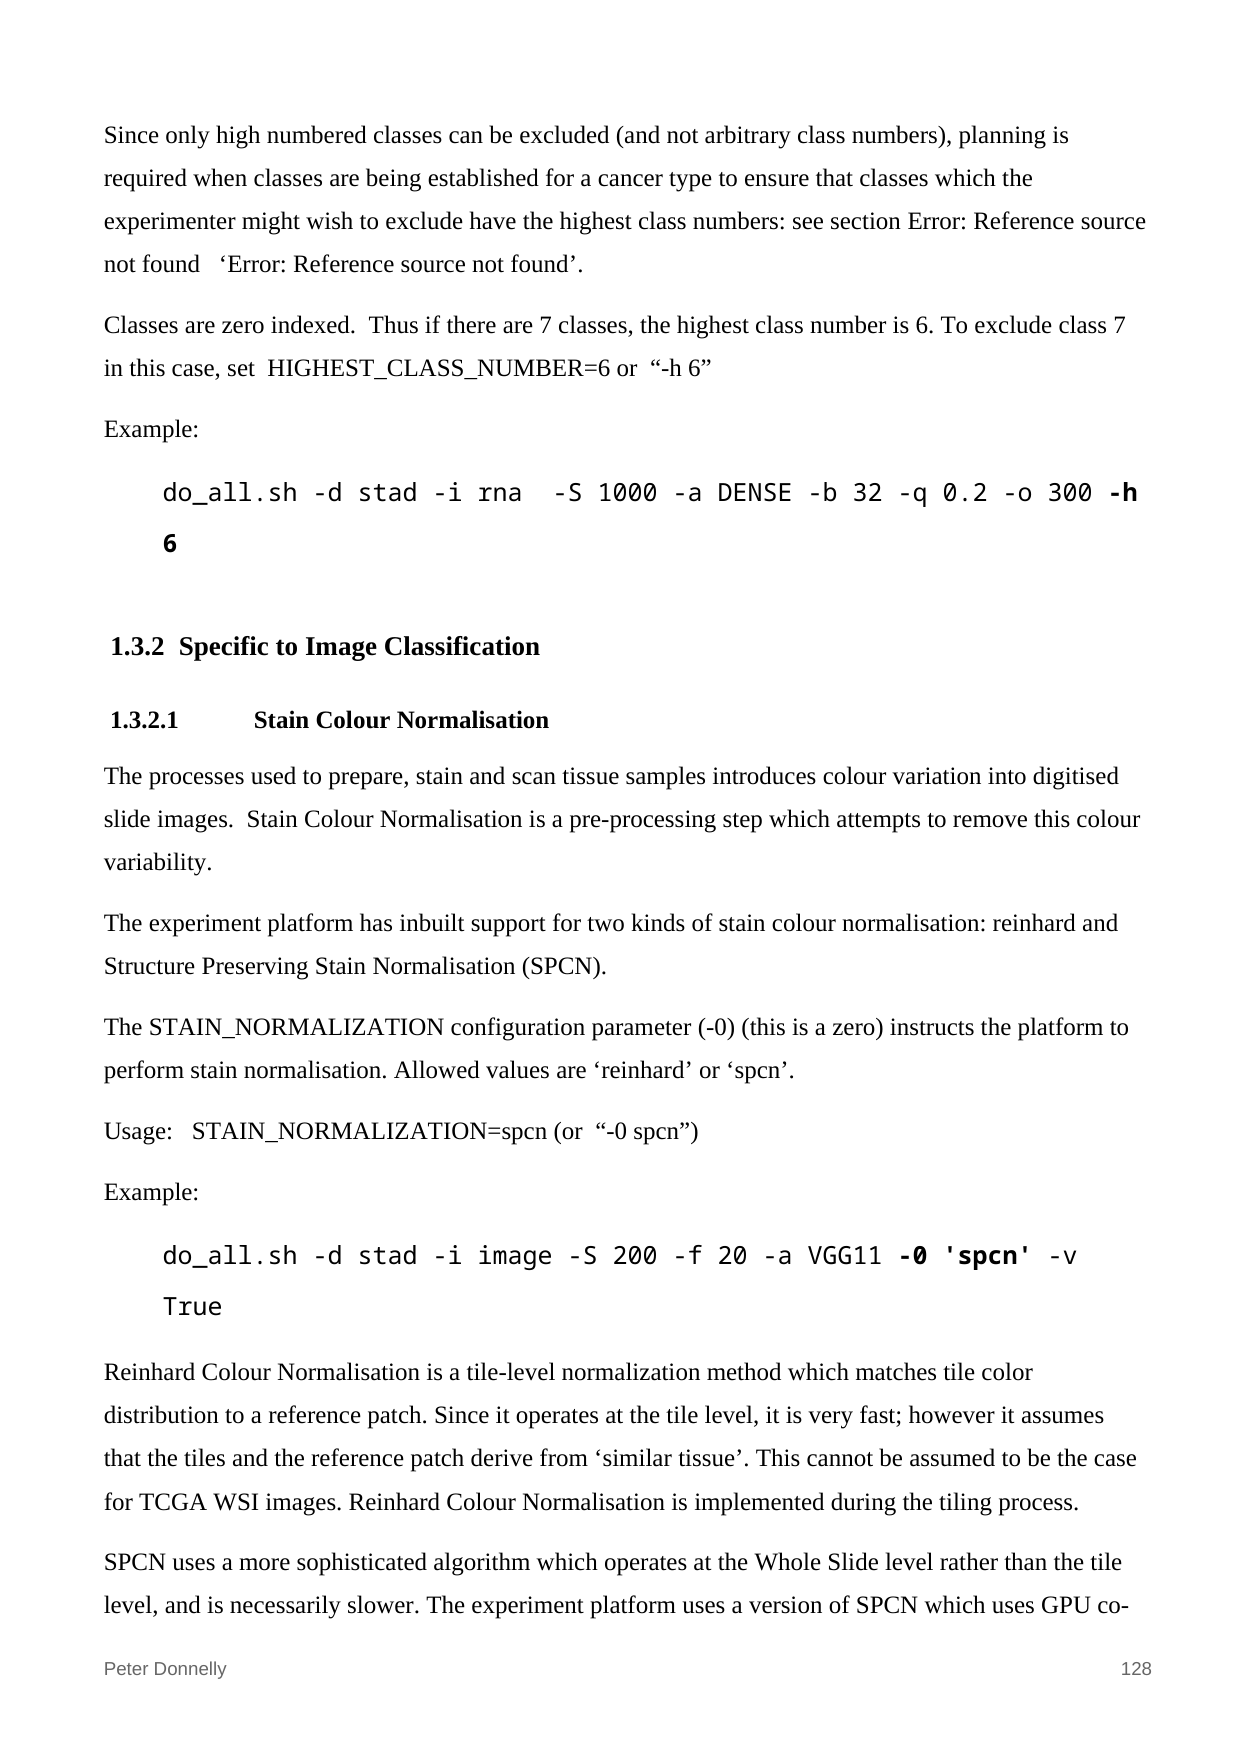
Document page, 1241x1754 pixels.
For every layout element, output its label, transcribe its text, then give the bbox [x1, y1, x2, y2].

subtitle Stain Colour Normalisation [103, 705, 1146, 734]
text Example: [103, 414, 1146, 443]
text The experiment platform has inbuilt support for two kinds of stain colour normalisation: reinhard and Structure Preserving Stain Normalisation (SPCN). [103, 908, 1146, 980]
subtitle Specific to Image Classification [103, 630, 1146, 661]
text SPCN uses a more sophisticated algorithm which operates at the Whole Slide level rather than the tile level, and is necessarily slower. The experiment platform uses a version of SPCN which uses GPU co- [103, 1547, 1146, 1619]
text The STAIN_NORMALIZATION configuration parameter (-0) (this is a zero) instructs the platform to perform stain normalisation. Allowed values are ‘reinhard’ or ‘spcn’. [103, 1012, 1146, 1084]
text Usage: STAIN_NORMALIZATION=spcn (or “-0 spcn”) [103, 1116, 1146, 1144]
text do_all.sh -d stad -i rna -S 1000 -a DENSE -b 32 -q 0.2 -o 300 -h 6 [162, 475, 1146, 560]
text Classes are zero indexed. Thus if there are 7 classes, the highest class number is 6. To exclude class 7 in this case, set HIGHEST_CLASS_NUMBER=6 or “-h 6” [103, 310, 1146, 382]
text Example: [103, 1177, 1146, 1205]
text Since only high numbered classes can be excluded (and not arbitrary class numbers), planning is required when classes are being established for a cancer type to ensure that classes which the experimenter might wish to exclude have the highest class numbers: see section Error: Reference source not found ‘Error: Reference source not found’. [103, 120, 1146, 278]
text Reinhard Colour Normalisation is a tile-level normalization method which matches tile color distribution to a reference patch. Since it operates at the tile level, it is very fast; however it assumes that the tiles and the reference patch derive from ‘similar tissue’. This cannot be assumed to be the case for TCGA WSI images. Reinhard Colour Normalisation is implemented during the tiling process. [103, 1357, 1146, 1515]
text do_all.sh -d stad -i image -S 200 -f 20 -a VGG11 -0 'spcn' -v True [162, 1237, 1146, 1322]
text The processes used to prepare, stain and scan tissue samples introduces colour variation into digitised slide images. Stain Colour Normalisation is a pre-processing step which attempts to remove this colour variability. [103, 761, 1146, 876]
